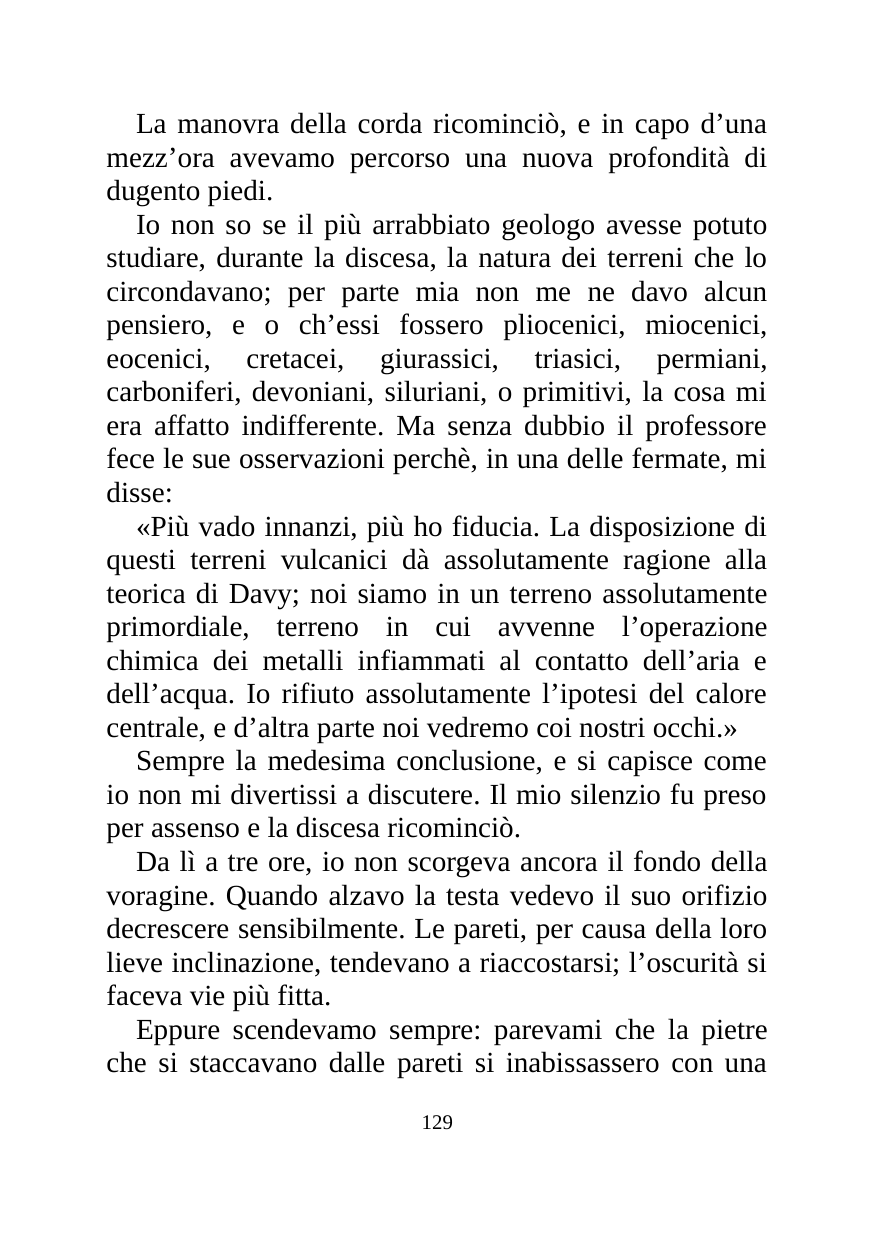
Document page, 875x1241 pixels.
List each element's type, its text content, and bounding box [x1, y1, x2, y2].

text Io non so se il più arrabbiato geologo avesse potuto studiare, durante la discesa, la natura dei terreni che lo circondavano; per parte mia non me ne davo alcun pensiero, e o ch’essi fossero pliocenici, miocenici, eocenici, cretacei, giurassici, triasici, permiani, carboniferi, devoniani, siluriani, o primitivi, la cosa mi era affatto indifferente. Ma senza dubbio il professore fece le sue osservazioni perchè, in una delle fermate, mi disse: [106, 207, 768, 509]
text La manovra della corda ricominciò, e in capo d’una mezz’ora avevamo percorso una nuova profondità di dugento piedi. [106, 106, 768, 207]
text Sempre la medesima conclusione, e si capisce come io non mi divertissi a discutere. Il mio silenzio fu preso per assenso e la discesa ricominciò. [106, 743, 768, 844]
text Eppure scendevamo sempre: parevami che la pietre che si staccavano dalle pareti si inabissassero con una [106, 1012, 768, 1079]
text «Più vado innanzi, più ho fiducia. La disposizione di questi terreni vulcanici dà assolutamente ragione alla teorica di Davy; noi siamo in un terreno assolutamente primordiale, terreno in cui avvenne l’operazione chimica dei metalli infiammati al contatto dell’aria e dell’acqua. Io rifiuto assolutamente l’ipotesi del calore centrale, e d’altra parte noi vedremo coi nostri occhi.» [106, 509, 768, 743]
text Da lì a tre ore, io non scorgeva ancora il fondo della voragine. Quando alzavo la testa vedevo il suo orifizio decrescere sensibilmente. Le pareti, per causa della loro lieve inclinazione, tendevano a riaccostarsi; l’oscurità si faceva vie più fitta. [106, 844, 768, 1012]
